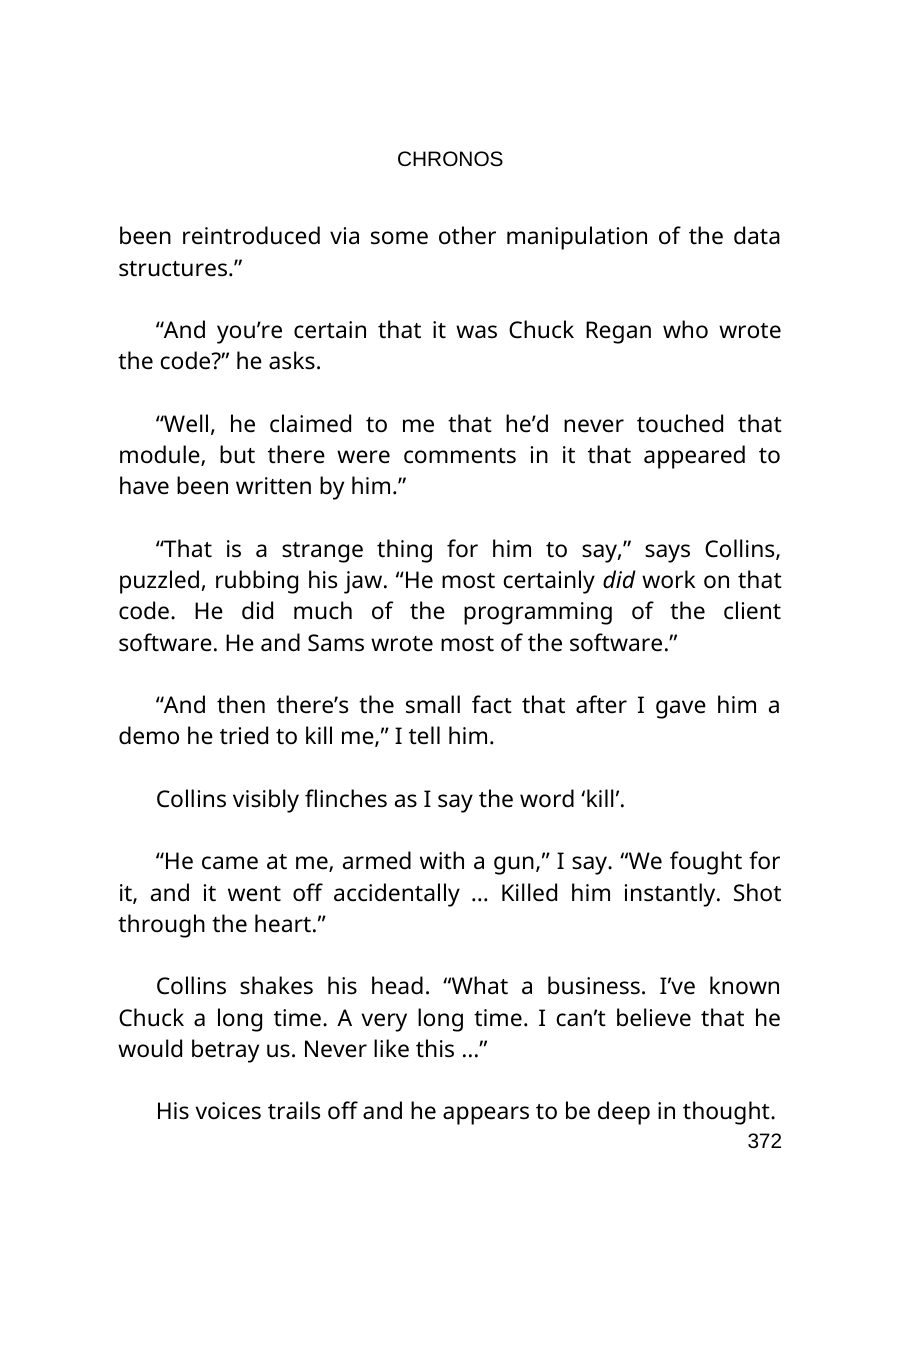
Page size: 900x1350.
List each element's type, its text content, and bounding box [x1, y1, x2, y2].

text “That is a strange thing for him to say,” says Collins, puzzled, rubbing his jaw. “He most certainly did work on that code. He did much of the programming of the client software. He and Sams wrote most of the software.” [118, 533, 782, 658]
text Collins shakes his head. “What a business. I’ve known Chuck a long time. A very long time. I can’t believe that he would betray us. Never like this …” [118, 970, 782, 1064]
text “And you’re certain that it was Chuck Regan who wrote the code?” he asks. [118, 314, 782, 376]
text “And then there’s the small fact that after I gave him a demo he tried to kill me,” I tell him. [118, 689, 782, 751]
text His voices trails off and he appears to be deep in thought. [118, 1095, 782, 1126]
text “Well, he claimed to me that he’d never touched that module, but there were comments in it that appeared to have been written by him.” [118, 408, 782, 501]
text been reintroduced via some other manipulation of the data structures.” [118, 220, 782, 283]
text “He came at me, armed with a gun,” I say. “We fought for it, and it went off accidentally … Killed him instantly. Shot through the heart.” [118, 845, 782, 939]
text Collins visibly flinches as I say the word ‘kill’. [118, 783, 782, 814]
